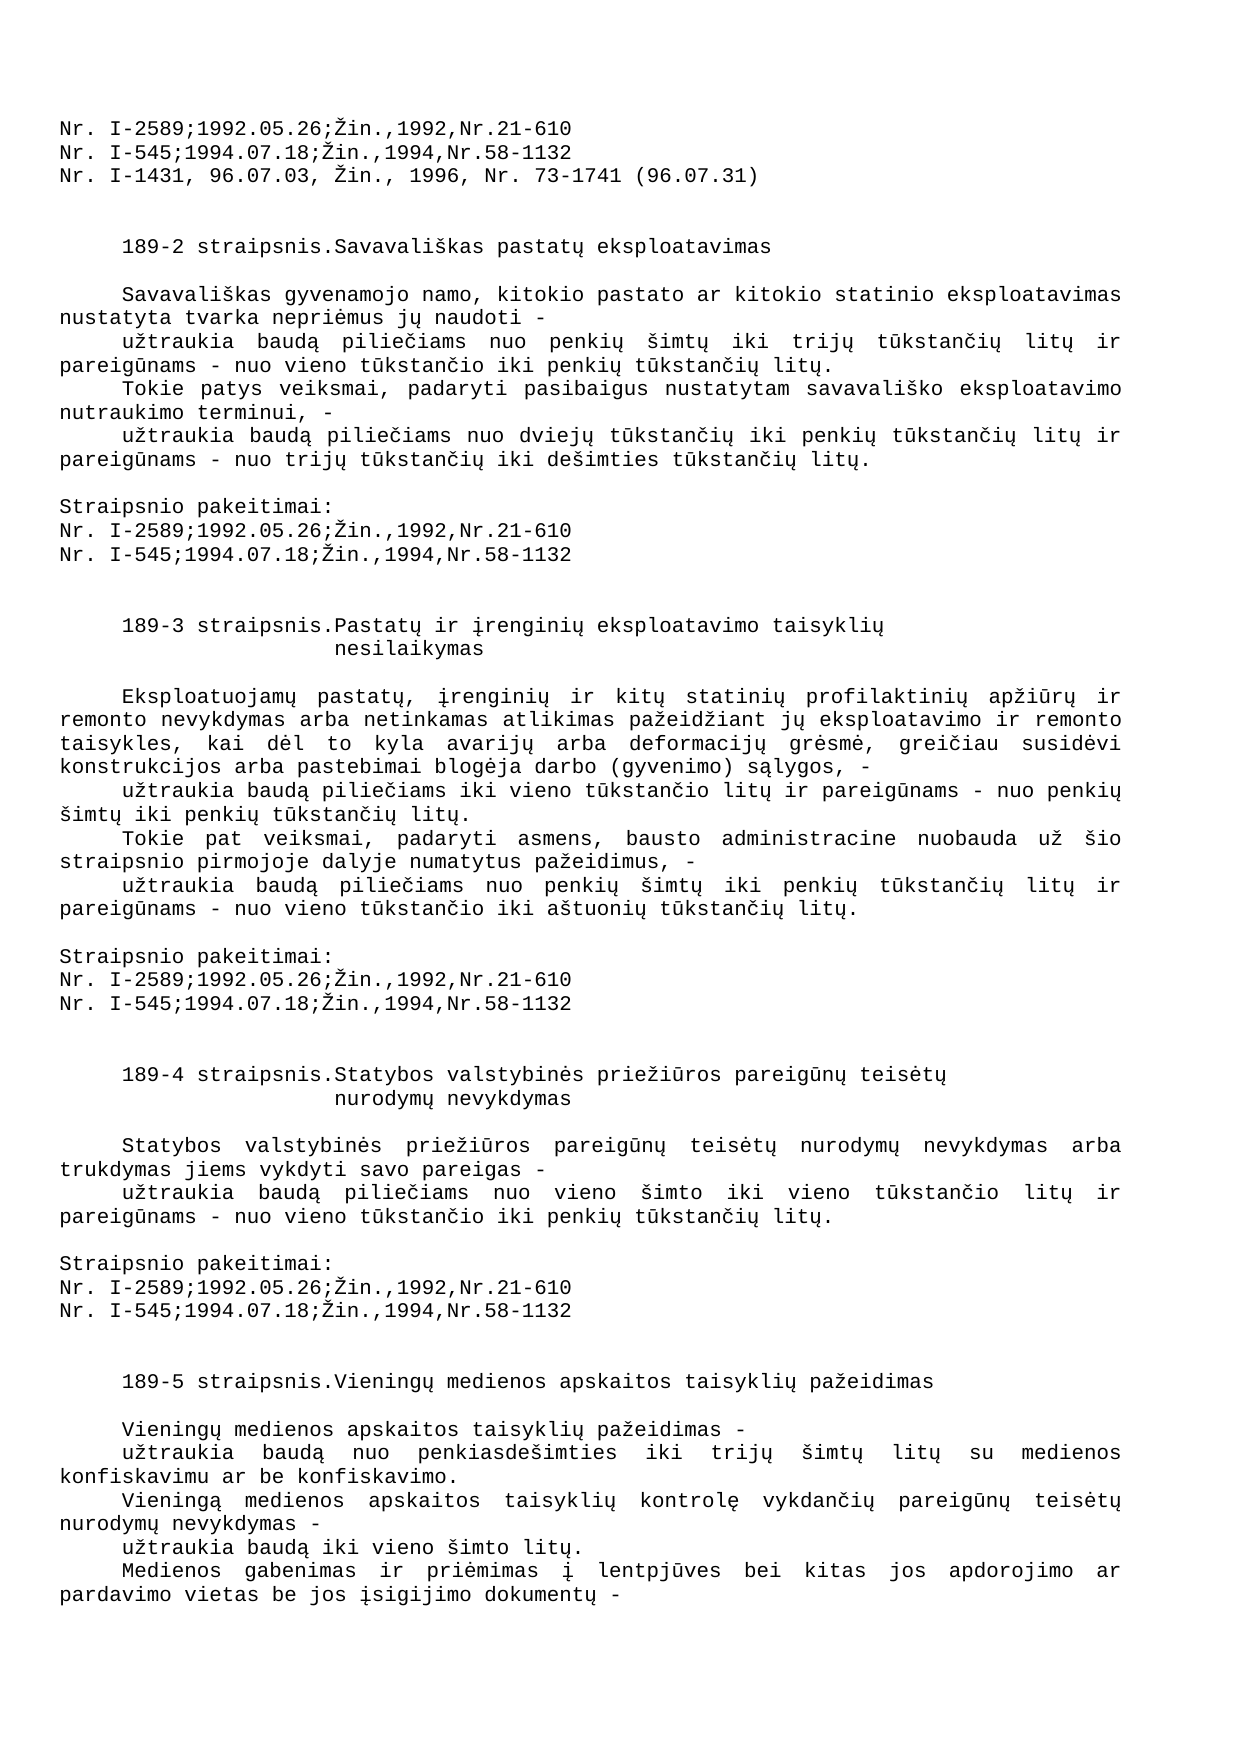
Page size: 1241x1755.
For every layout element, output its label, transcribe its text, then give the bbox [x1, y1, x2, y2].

text Nr. I-545;1994.07.18;Žin.,1994,Nr.58-1132 [59, 993, 1122, 1017]
text Straipsnio pakeitimai: [59, 946, 1122, 969]
text 189-3 straipsnis.Pastatų ir įrenginių eksploatavimo taisyklių [59, 615, 1122, 638]
text Nr. I-1431, 96.07.03, Žin., 1996, Nr. 73-1741 (96.07.31) [59, 165, 1122, 189]
text Nr. I-2589;1992.05.26;Žin.,1992,Nr.21-610 [59, 969, 1122, 993]
text Nr. I-545;1994.07.18;Žin.,1994,Nr.58-1132 [59, 1300, 1122, 1324]
text Nr. I-2589;1992.05.26;Žin.,1992,Nr.21-610 [59, 118, 1122, 142]
text Eksploatuojamų pastatų, įrenginių ir kitų statinių profilaktinių apžiūrų ir remonto nevykdymas arba netinkamas atlikimas pažeidžiant jų eksploatavimo ir remonto taisykles, kai dėl to kyla avarijų arba deformacijų grėsmė, greičiau susidėvi konstrukcijos arba pastebimai blogėja darbo (gyvenimo) sąlygos, - [59, 686, 1122, 780]
text užtraukia baudą piliečiams nuo penkių šimtų iki trijų tūkstančių litų ir pareigūnams - nuo vieno tūkstančio iki penkių tūkstančių litų. [59, 331, 1122, 378]
text 189-4 straipsnis.Statybos valstybinės priežiūros pareigūnų teisėtų [59, 1064, 1122, 1088]
text Nr. I-545;1994.07.18;Žin.,1994,Nr.58-1132 [59, 544, 1122, 567]
text užtraukia baudą nuo penkiasdešimties iki trijų šimtų litų su medienos konfiskavimu ar be konfiskavimo. [59, 1442, 1122, 1489]
text 189-5 straipsnis.Vieningų medienos apskaitos taisyklių pažeidimas [59, 1371, 1122, 1395]
text užtraukia baudą piliečiams nuo dviejų tūkstančių iki penkių tūkstančių litų ir pareigūnams - nuo trijų tūkstančių iki dešimties tūkstančių litų. [59, 426, 1122, 473]
text nesilaikymas [59, 638, 1122, 662]
text Nr. I-2589;1992.05.26;Žin.,1992,Nr.21-610 [59, 1277, 1122, 1300]
text užtraukia baudą iki vieno šimto litų. [59, 1537, 1122, 1561]
text Savavališkas gyvenamojo namo, kitokio pastato ar kitokio statinio eksploatavimas nustatyta tvarka nepriėmus jų naudoti - [59, 284, 1122, 331]
text užtraukia baudą piliečiams iki vieno tūkstančio litų ir pareigūnams - nuo penkių šimtų iki penkių tūkstančių litų. [59, 780, 1122, 827]
text Nr. I-545;1994.07.18;Žin.,1994,Nr.58-1132 [59, 142, 1122, 165]
text nurodymų nevykdymas [59, 1088, 1122, 1111]
text užtraukia baudą piliečiams nuo vieno šimto iki vieno tūkstančio litų ir pareigūnams - nuo vieno tūkstančio iki penkių tūkstančių litų. [59, 1182, 1122, 1229]
text Vieningų medienos apskaitos taisyklių pažeidimas - [59, 1419, 1122, 1442]
text Tokie patys veiksmai, padaryti pasibaigus nustatytam savavališko eksploatavimo nutraukimo terminui, - [59, 378, 1122, 426]
text Straipsnio pakeitimai: [59, 1253, 1122, 1277]
text Nr. I-2589;1992.05.26;Žin.,1992,Nr.21-610 [59, 520, 1122, 544]
text Straipsnio pakeitimai: [59, 496, 1122, 520]
text Vieningą medienos apskaitos taisyklių kontrolę vykdančių pareigūnų teisėtų nurodymų nevykdymas - [59, 1489, 1122, 1537]
text užtraukia baudą piliečiams nuo penkių šimtų iki penkių tūkstančių litų ir pareigūnams - nuo vieno tūkstančio iki aštuonių tūkstančių litų. [59, 875, 1122, 922]
text 189-2 straipsnis.Savavališkas pastatų eksploatavimas [59, 236, 1122, 260]
text Tokie pat veiksmai, padaryti asmens, bausto administracine nuobauda už šio straipsnio pirmojoje dalyje numatytus pažeidimus, - [59, 827, 1122, 875]
text Medienos gabenimas ir priėmimas į lentpjūves bei kitas jos apdorojimo ar pardavimo vietas be jos įsigijimo dokumentų - [59, 1561, 1122, 1608]
text Statybos valstybinės priežiūros pareigūnų teisėtų nurodymų nevykdymas arba trukdymas jiems vykdyti savo pareigas - [59, 1135, 1122, 1182]
